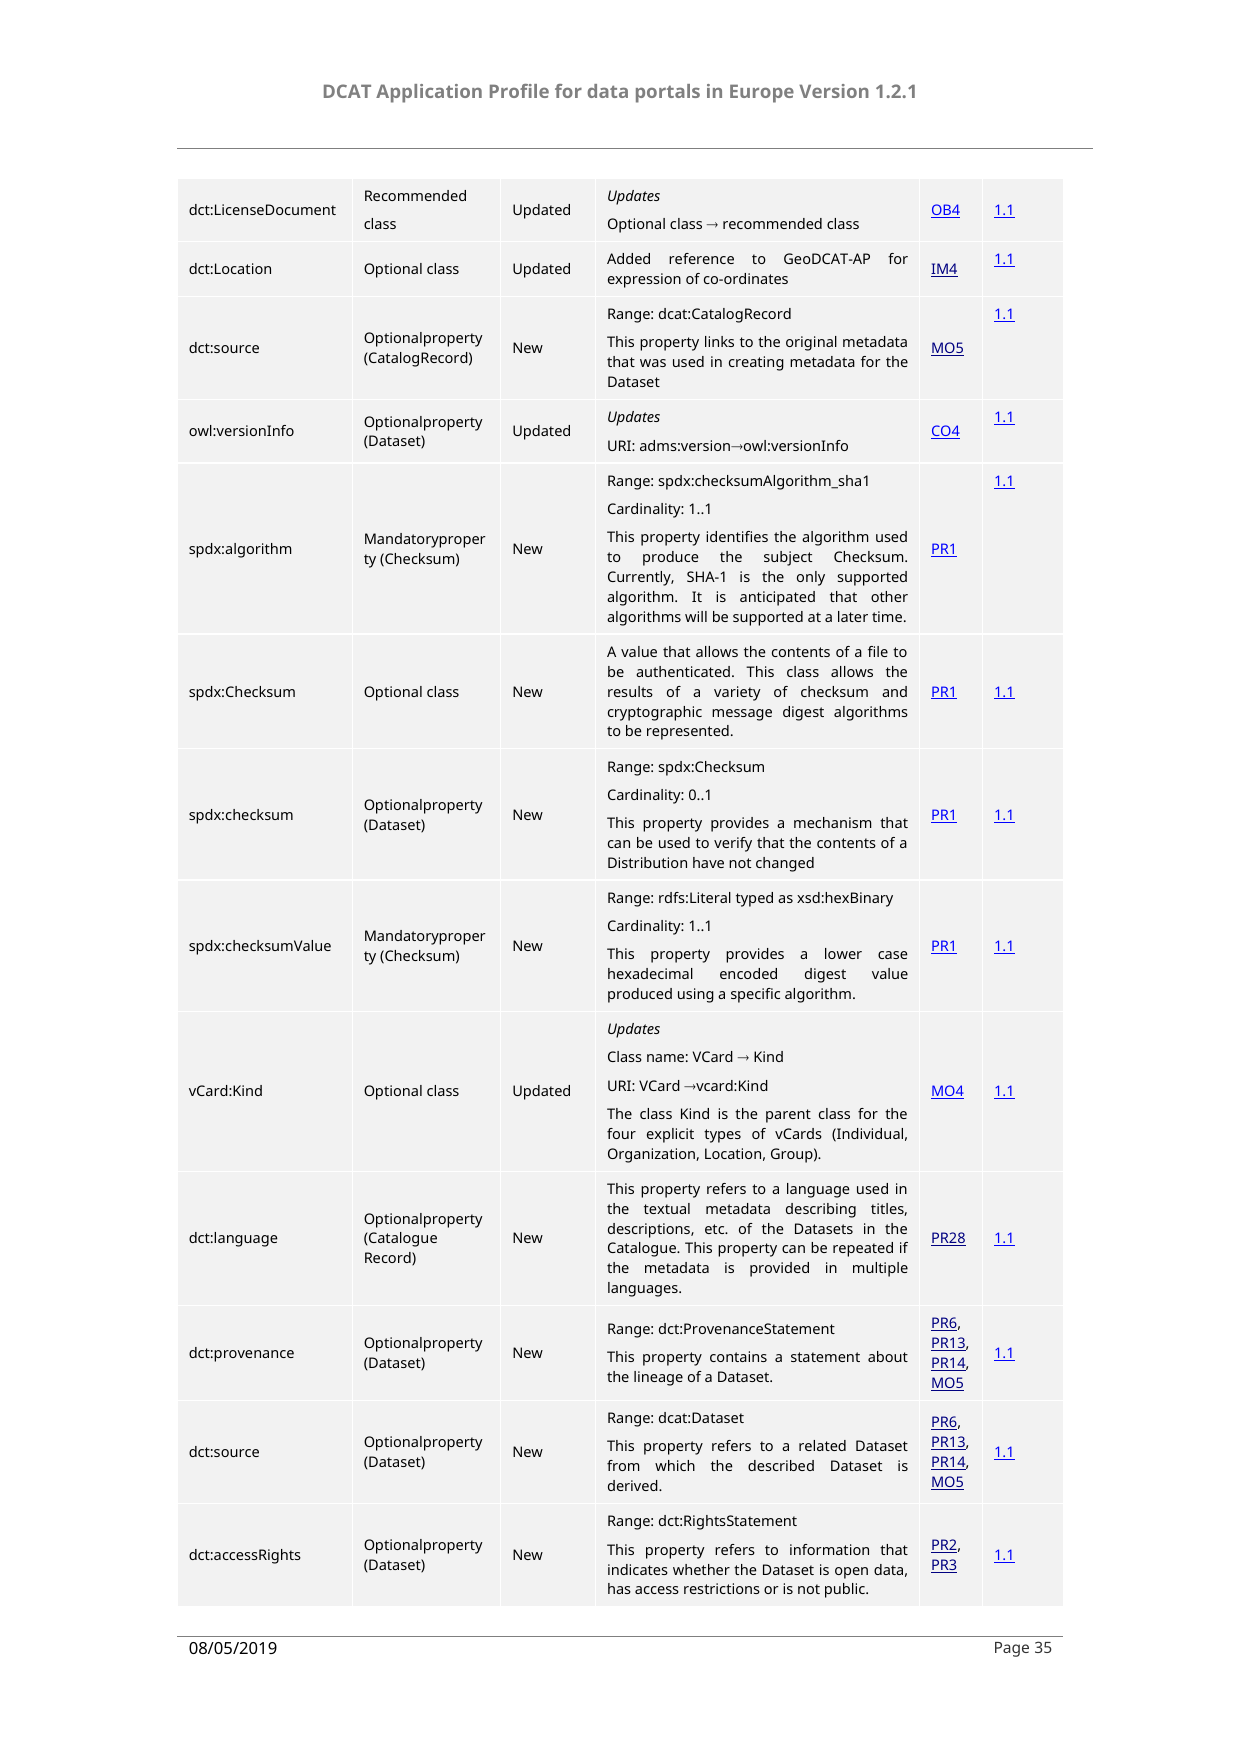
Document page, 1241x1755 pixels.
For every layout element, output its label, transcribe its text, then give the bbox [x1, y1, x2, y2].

table_cell dct:LicenseDocument [178, 179, 352, 241]
table_cell Optionalproperty (CatalogRecord) [353, 297, 500, 399]
table_cell This property refers to a language used in the textual metadata describing titles, descriptions, etc. of the Datasets in the Catalogue. This property can be repeated if the metadata is provided in multiple languages. [596, 1172, 919, 1305]
table_cell OB4 [920, 179, 982, 241]
table_cell 1.1 [983, 179, 1063, 241]
table_cell MO5 [920, 297, 982, 399]
table_cell Optional class [353, 242, 500, 296]
table_cell spdx:Checksum [178, 635, 352, 748]
table_cell Range: spdx:Checksum Cardinality: 0..1 This property provides a mechanism that can be used to verify that the contents of a Distribution have not changed [596, 749, 919, 879]
table_cell PR28 [920, 1172, 982, 1305]
table_cell A value that allows the contents of a file to be authenticated. This class allows the results of a variety of checksum and cryptographic message digest algorithms to be represented. [596, 635, 919, 748]
table_cell New [501, 749, 595, 879]
table_cell New [501, 1306, 595, 1400]
table_cell Updated [501, 400, 595, 462]
table_cell dct:accessRights [178, 1504, 352, 1606]
table_cell 1.1 [983, 881, 1063, 1011]
table_cell 1.1 [983, 400, 1063, 462]
table_cell PR6, PR13, PR14, MO5 [920, 1306, 982, 1400]
table_cell Mandatoryproperty (Checksum) [353, 881, 500, 1011]
table_cell owl:versionInfo [178, 400, 352, 462]
table_cell Optionalproperty (Dataset) [353, 400, 500, 462]
table_cell spdx:checksumValue [178, 881, 352, 1011]
table_cell Range: rdfs:Literal typed as xsd:hexBinary Cardinality: 1..1 This property provides a lower case hexadecimal encoded digest value produced using a specific algorithm. [596, 881, 919, 1011]
table_cell Range: dct:RightsStatement This property refers to information that indicates whether the Dataset is open data, has access restrictions or is not public. [596, 1504, 919, 1606]
table_cell 1.1 [983, 1504, 1063, 1606]
table_cell 1.1 [983, 1012, 1063, 1171]
table_cell Updated [501, 179, 595, 241]
table_cell 1.1 [983, 1401, 1063, 1503]
table_cell dct:Location [178, 242, 352, 296]
table_cell New [501, 881, 595, 1011]
table_cell Optionalproperty (Catalogue Record) [353, 1172, 500, 1305]
table_cell MO4 [920, 1012, 982, 1171]
table_cell Recommended class [353, 179, 500, 241]
table_cell Range: dcat:CatalogRecord This property links to the original metadata that was used in creating metadata for the Dataset [596, 297, 919, 399]
table_cell Optionalproperty (Dataset) [353, 1504, 500, 1606]
table_cell Mandatoryproperty (Checksum) [353, 464, 500, 633]
table_cell dct:source [178, 297, 352, 399]
table_cell Optionalproperty (Dataset) [353, 1306, 500, 1400]
table_cell Optional class [353, 1012, 500, 1171]
table_cell New [501, 464, 595, 633]
table_cell Updated [501, 242, 595, 296]
table_cell New [501, 1504, 595, 1606]
table_cell PR1 [920, 635, 982, 748]
table_cell dct:provenance [178, 1306, 352, 1400]
table_cell New [501, 297, 595, 399]
table_cell IM4 [920, 242, 982, 296]
table_cell Updates URI: adms:versionowl:versionInfo [596, 400, 919, 462]
table_cell Range: spdx:checksumAlgorithm_sha1 Cardinality: 1..1 This property identifies the algorithm used to produce the subject Checksum. Currently, SHA-1 is the only supported algorithm. It is anticipated that other algorithms will be supported at a later time. [596, 464, 919, 633]
table_cell 1.1 [983, 1306, 1063, 1400]
table_cell spdx:checksum [178, 749, 352, 879]
table_cell PR1 [920, 881, 982, 1011]
table_cell dct:source [178, 1401, 352, 1503]
table_cell Updates Optional class  recommended class [596, 179, 919, 241]
table_cell 1.1 [983, 1172, 1063, 1305]
table_cell PR1 [920, 749, 982, 879]
table_cell spdx:algorithm [178, 464, 352, 633]
table_cell PR6, PR13, PR14, MO5 [920, 1401, 982, 1503]
table_cell Updated [501, 1012, 595, 1171]
table_cell New [501, 1172, 595, 1305]
table_cell Range: dct:ProvenanceStatement This property contains a statement about the lineage of a Dataset. [596, 1306, 919, 1400]
table_cell Added reference to GeoDCAT-AP for expression of co-ordinates [596, 242, 919, 296]
table_cell Optionalproperty (Dataset) [353, 749, 500, 879]
table_cell dct:language [178, 1172, 352, 1305]
table_cell Optionalproperty (Dataset) [353, 1401, 500, 1503]
table_cell New [501, 635, 595, 748]
table_cell 1.1 [983, 749, 1063, 879]
table_cell 1.1 [983, 635, 1063, 748]
table_cell New [501, 1401, 595, 1503]
table_cell CO4 [920, 400, 982, 462]
table_cell PR1 [920, 464, 982, 633]
table_cell Range: dcat:Dataset This property refers to a related Dataset from which the described Dataset is derived. [596, 1401, 919, 1503]
table_cell Updates Class name: VCard  Kind URI: VCard vcard:Kind The class Kind is the parent class for the four explicit types of vCards (Individual, Organization, Location, Group). [596, 1012, 919, 1171]
table_cell 1.1 [983, 464, 1063, 633]
table_cell Optional class [353, 635, 500, 748]
table_cell vCard:Kind [178, 1012, 352, 1171]
table_cell PR2, PR3 [920, 1504, 982, 1606]
table_cell 1.1 [983, 242, 1063, 296]
table_cell 1.1 [983, 297, 1063, 399]
